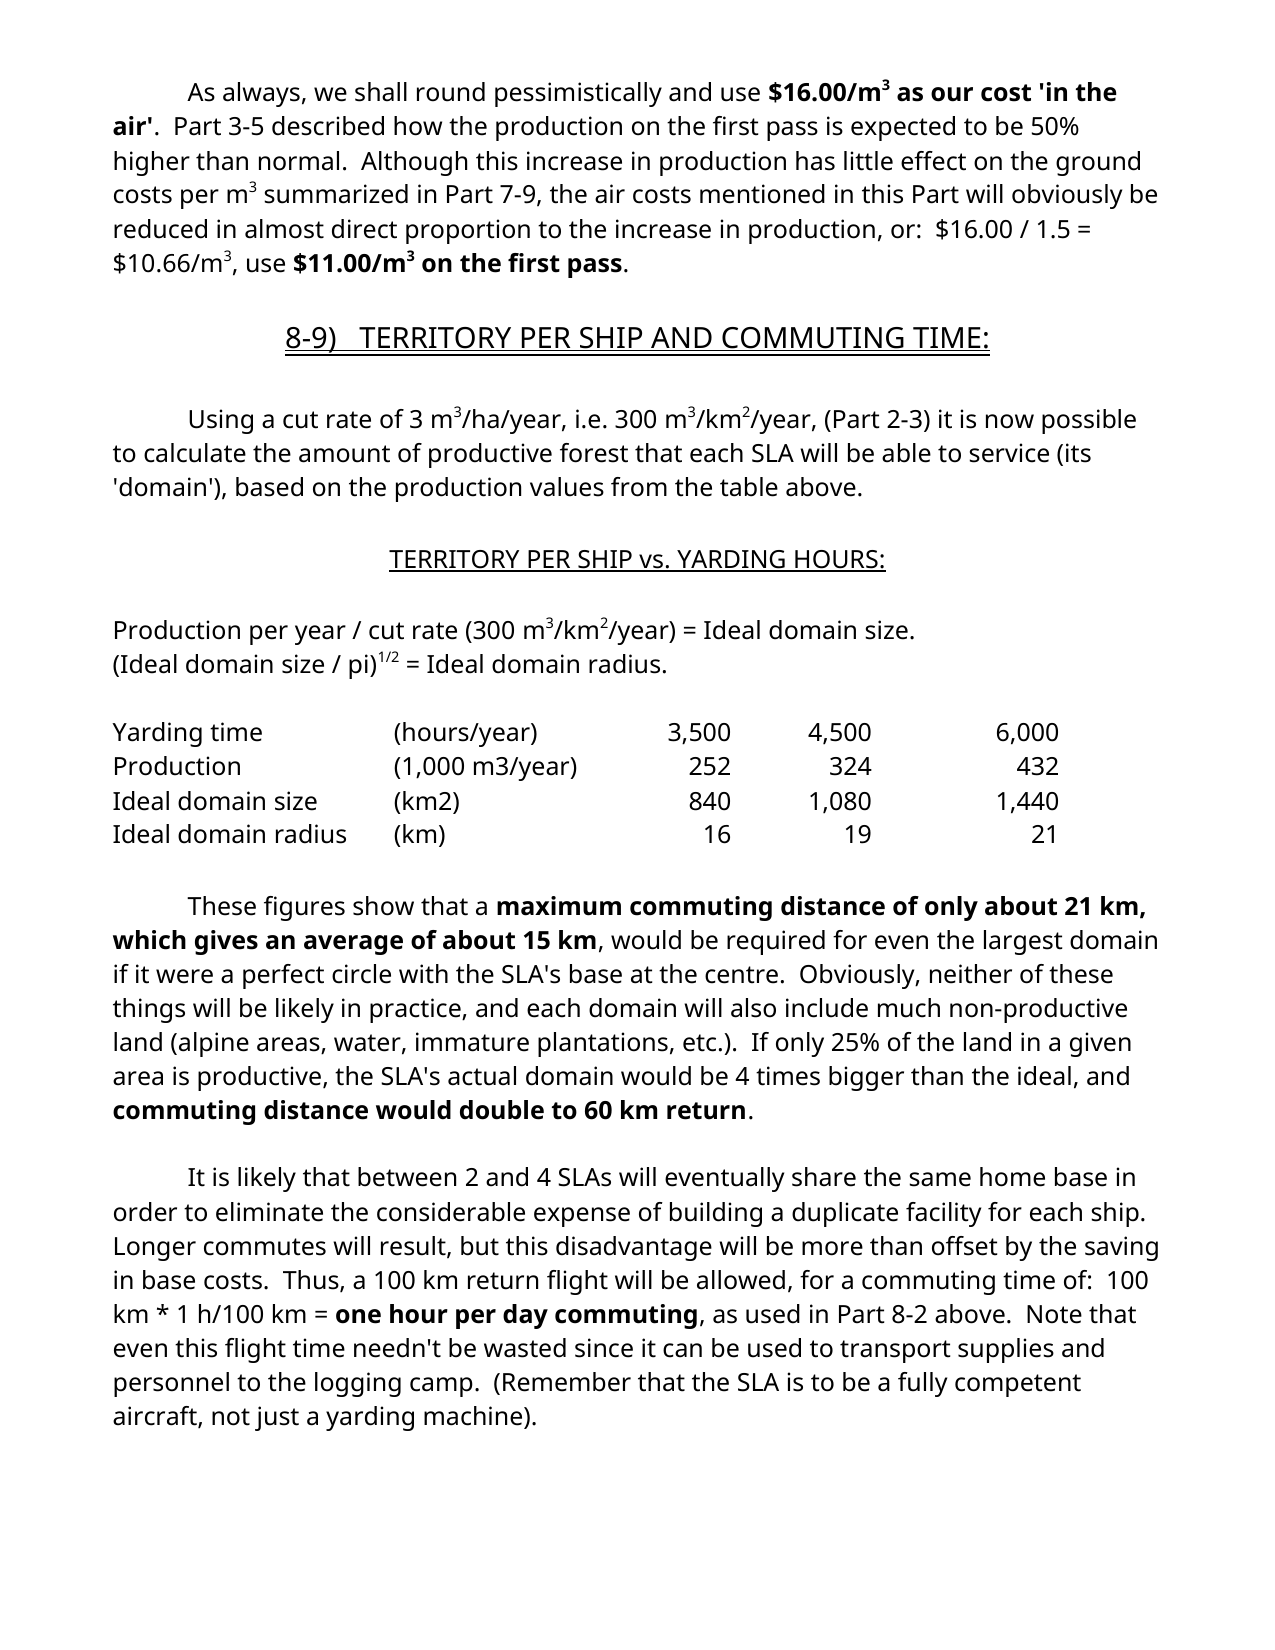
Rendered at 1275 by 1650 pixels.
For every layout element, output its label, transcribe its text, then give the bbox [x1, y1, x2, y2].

text These figures show that a maximum commuting distance of only about 21 km, which gives an average of about 15 km, would be required for even the largest domain if it were a perfect circle with the SLA's base at the centre. Obviously, neither of these things will be likely in practice, and each domain will also include much non-productive land (alpine areas, water, immature plantations, etc.). If only 25% of the land in a given area is productive, the SLA's actual domain would be 4 times bigger than the ideal, and commuting distance would double to 60 km return. [112, 889, 1162, 1127]
subtitle TERRITORY PER SHIP vs. YARDING HOURS: [112, 541, 1162, 575]
text It is likely that between 2 and 4 SLAs will eventually share the same home base in order to eliminate the considerable expense of building a duplicate facility for each ship. Longer commutes will result, but this disadvantage will be more than offset by the saving in base costs. Thus, a 100 km return flight will be allowed, for a commuting time of: 100 km * 1 h/100 km = one hour per day commuting, as used in Part 8-2 above. Note that even this flight time needn't be wasted since it can be used to transport supplies and personnel to the logging camp. (Remember that the SLA is to be a fully competent aircraft, not just a yarding machine). [112, 1160, 1162, 1433]
table_cell (km2) [394, 783, 609, 817]
table_cell (km) [394, 817, 609, 856]
table_cell Ideal domain radius [113, 817, 394, 856]
text Production per year / cut rate (300 m3/km2/year) = Ideal domain size. [112, 613, 1162, 647]
table_cell 21 [928, 817, 1116, 856]
subtitle 8-9) TERRITORY PER SHIP AND COMMUTING TIME: [112, 317, 1162, 357]
table_cell 1,080 [750, 783, 928, 817]
table_cell 16 [609, 817, 750, 856]
table_cell Production [113, 749, 394, 783]
table_cell 432 [928, 749, 1116, 783]
table_header Yarding time [113, 715, 394, 749]
table_cell (1,000 m3/year) [394, 749, 609, 783]
table_header (hours/year) [394, 715, 609, 749]
text (Ideal domain size / pi)1/2 = Ideal domain radius. [112, 647, 1162, 681]
table_header 6,000 [928, 715, 1116, 749]
table_header 4,500 [750, 715, 928, 749]
table_cell 19 [750, 817, 928, 856]
table_cell Ideal domain size [113, 783, 394, 817]
table_cell 252 [609, 749, 750, 783]
table_header 3,500 [609, 715, 750, 749]
table_cell 1,440 [928, 783, 1116, 817]
text Using a cut rate of 3 m3/ha/year, i.e. 300 m3/km2/year, (Part 2-3) it is now possible to calculate the amount of productive forest that each SLA will be able to service (its 'domain'), based on the production values from the table above. [112, 402, 1162, 504]
text As always, we shall round pessimistically and use $16.00/m3 as our cost 'in the air'. Part 3-5 described how the production on the first pass is expected to be 50% higher than normal. Although this increase in production has little effect on the ground costs per m3 summarized in Part 7-9, the air costs mentioned in this Part will obviously be reduced in almost direct proportion to the increase in production, or: $16.00 / 1.5 = $10.66/m3, use $11.00/m3 on the first pass. [112, 75, 1162, 279]
table_cell 324 [750, 749, 928, 783]
table_cell 840 [609, 783, 750, 817]
